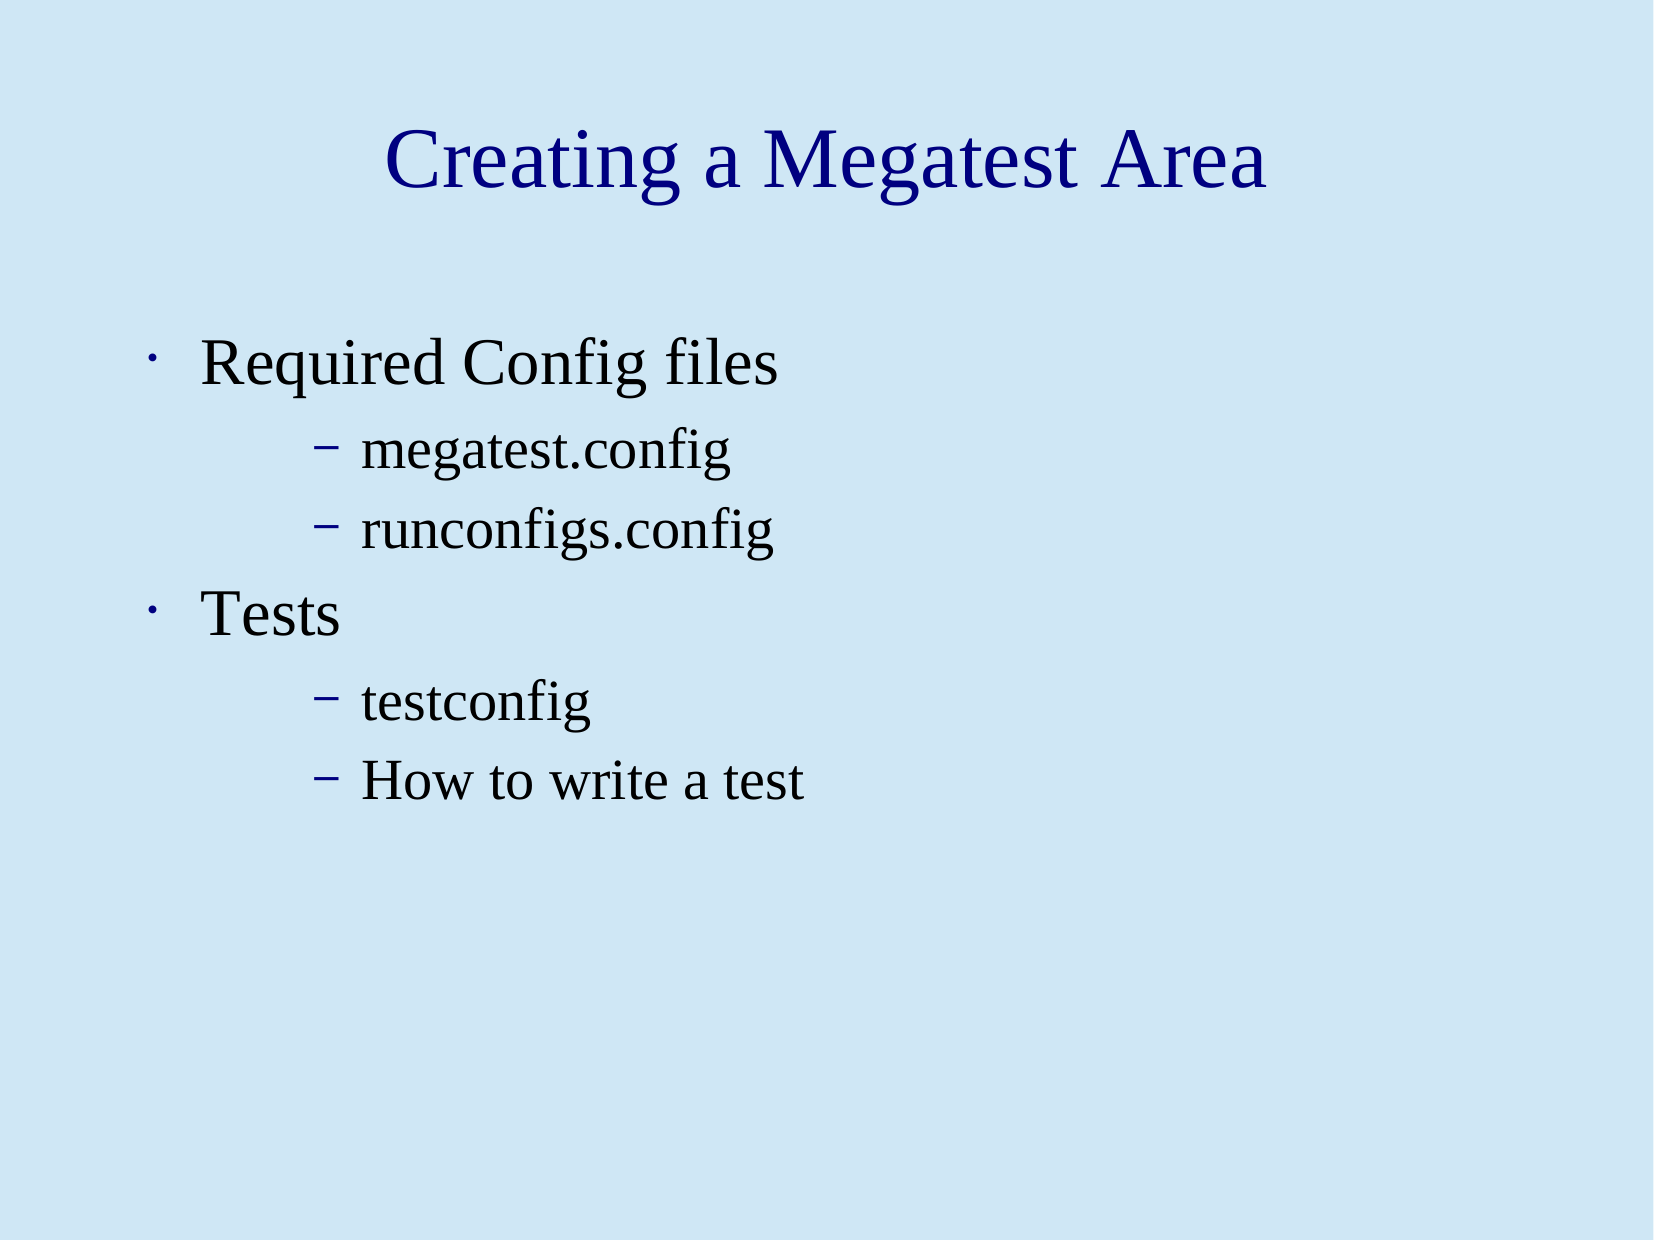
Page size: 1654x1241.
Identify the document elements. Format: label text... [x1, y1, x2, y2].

list Required Config files megatest.config runconfigs.config Tests testconfig How to write a test [129, 324, 1489, 1030]
title Creating a Megatest Area [82, 55, 1571, 263]
